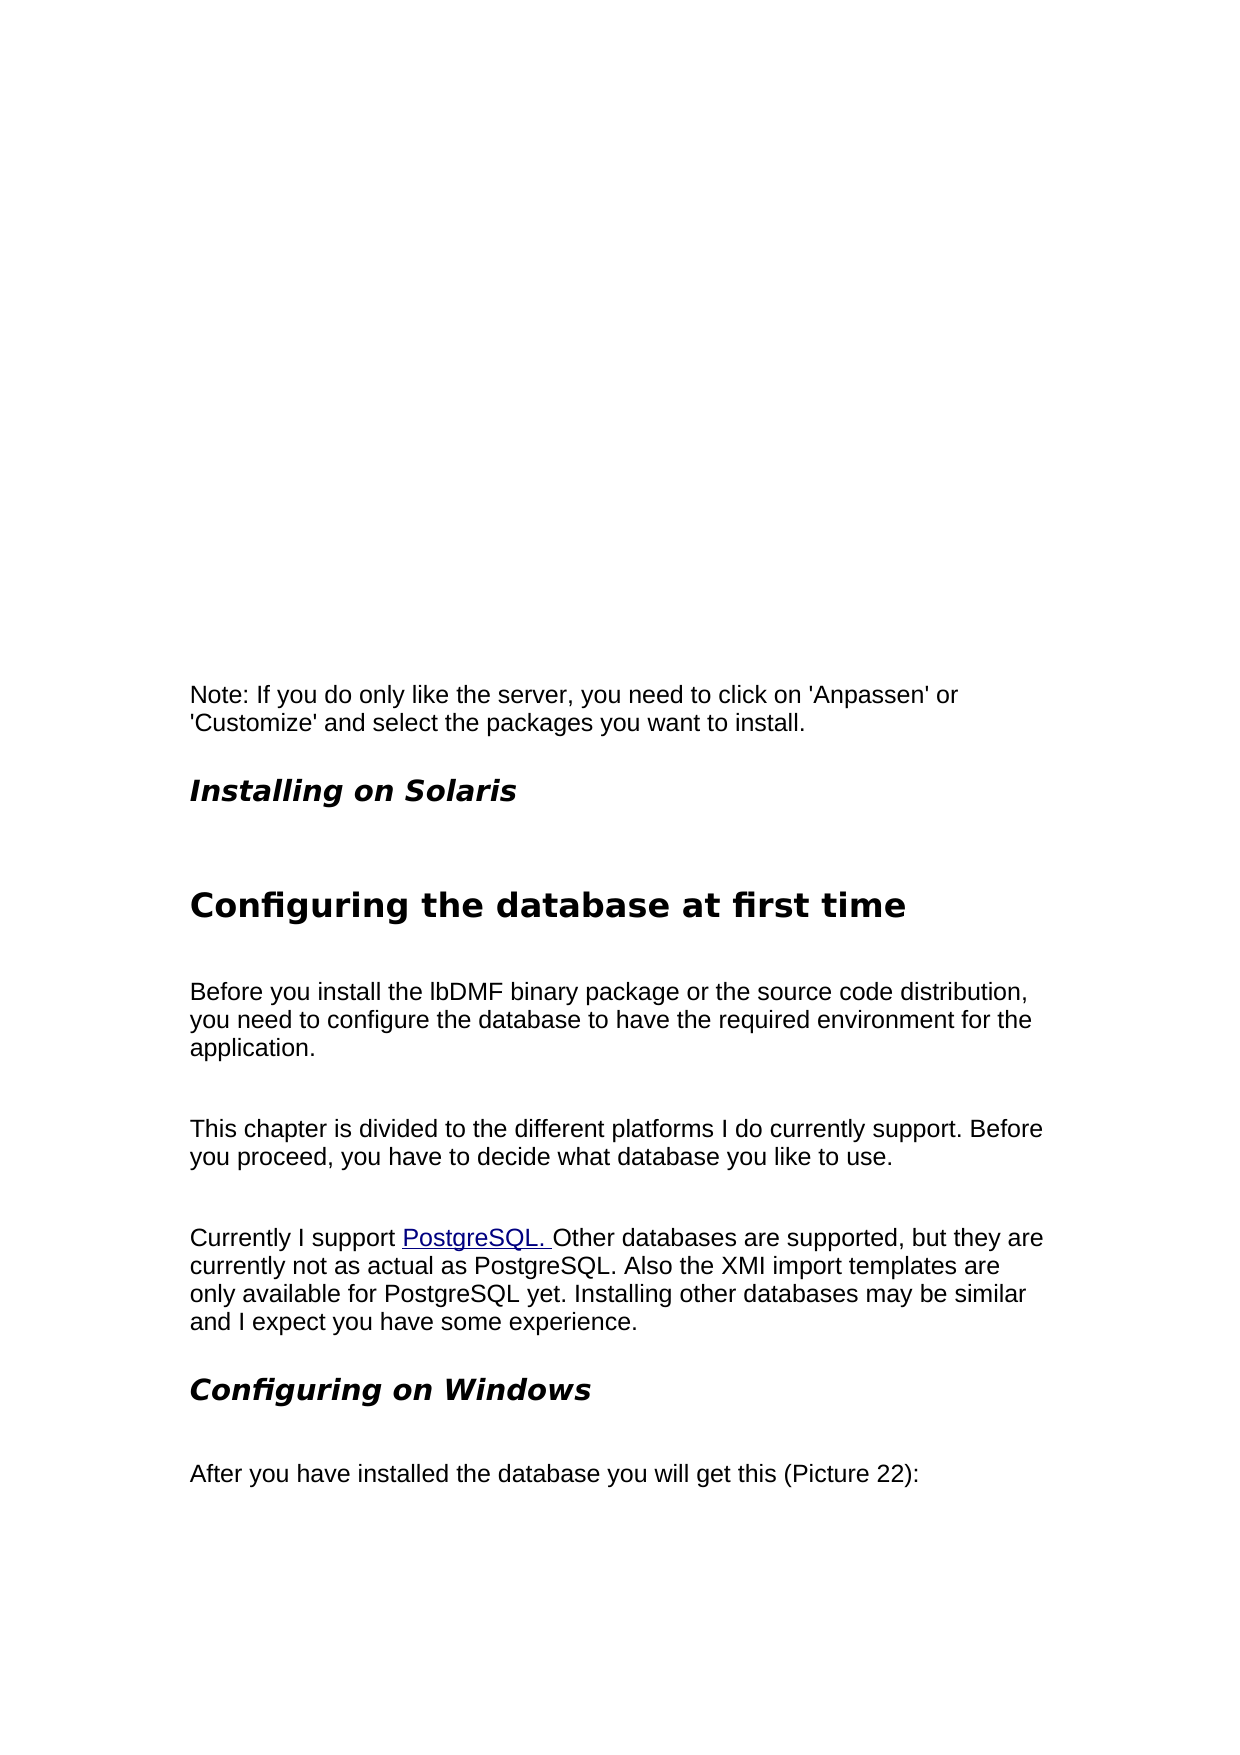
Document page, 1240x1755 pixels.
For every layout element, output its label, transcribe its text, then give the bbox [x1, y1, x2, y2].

text After you have installed the database you will get this (Picture 22): [189, 1460, 1050, 1488]
subtitle Configuring on Windows [189, 1373, 1050, 1407]
subtitle Installing on Solaris [189, 774, 1050, 808]
text This chapter is divided to the different platforms I do currently support. Before you proceed, you have to decide what database you like to use. [189, 1115, 1050, 1171]
text Note: If you do only like the server, you need to click on 'Anpassen' or 'Customize' and select the packages you want to install. [189, 148, 1050, 737]
text Before you install the lbDMF binary package or the source code distribution, you need to configure the database to have the required environment for the application. [189, 978, 1050, 1062]
subtitle Configuring the database at first time [189, 886, 1050, 925]
text Currently I support PostgreSQL. Other databases are supported, but they are currently not as actual as PostgreSQL. Also the XMI import templates are only available for PostgreSQL yet. Installing other databases may be similar and I expect you have some experience. [189, 1224, 1050, 1335]
